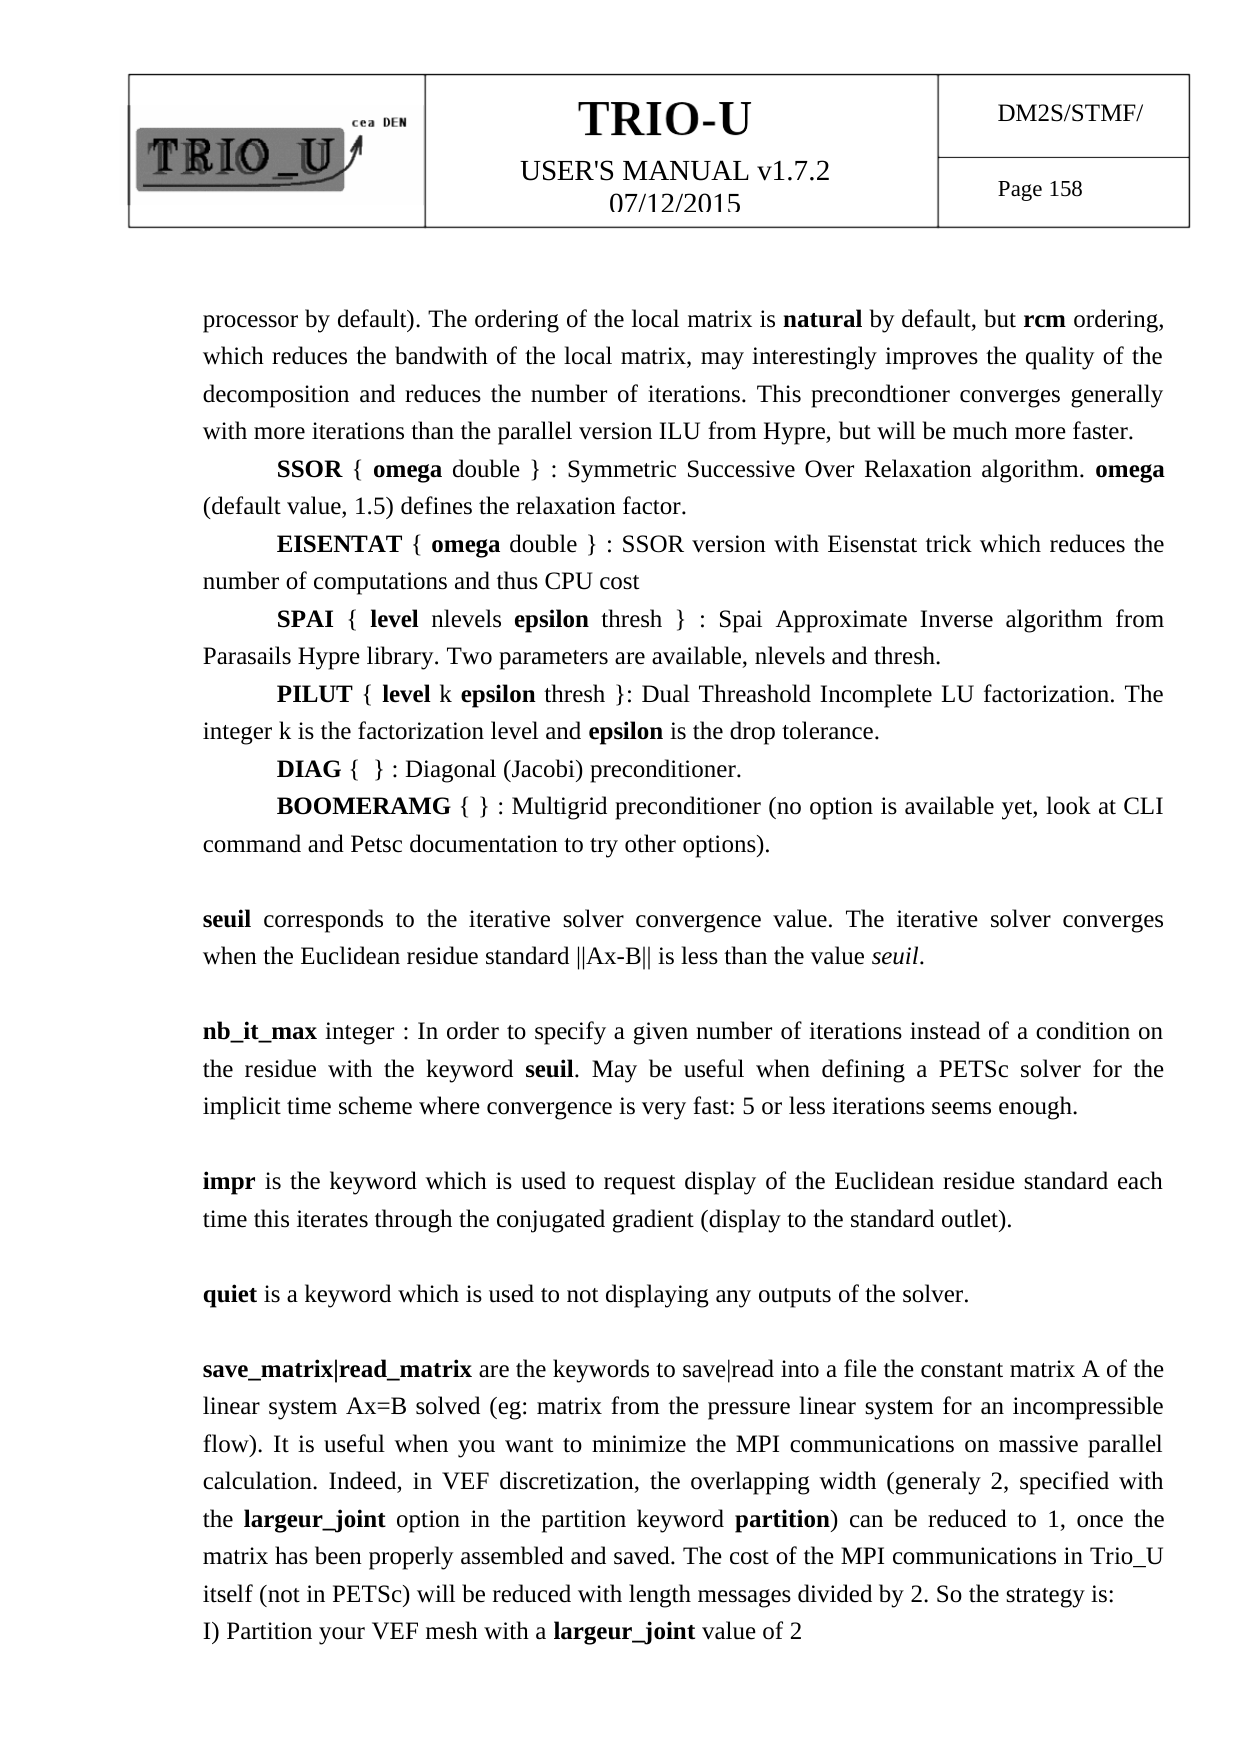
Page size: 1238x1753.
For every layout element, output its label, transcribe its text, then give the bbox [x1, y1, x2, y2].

text PILUT { level k epsilon thresh }: Dual Threashold Incomplete LU factorization. The integer k is the factorization level and epsilon is the drop tolerance. [203, 670, 1165, 745]
text I) Partition your VEF mesh with a largeur_joint value of 2 [203, 1608, 1165, 1645]
text DIAG { } : Diagonal (Jacobi) preconditioner. [203, 745, 1165, 783]
text quiet is a keyword which is used to not displaying any outputs of the solver. [203, 1270, 1165, 1308]
text save_matrix|read_matrix are the keywords to save|read into a file the constant matrix A of the linear system Ax=B solved (eg: matrix from the pressure linear system for an incompressible flow). It is useful when you want to minimize the MPI communications on massive parallel calculation. Indeed, in VEF discretization, the overlapping width (generaly 2, specified with the largeur_joint option in the partition keyword partition) can be reduced to 1, once the matrix has been properly assembled and saved. The cost of the MPI communications in Trio_U itself (not in PETSc) will be reduced with length messages divided by 2. So the strategy is: [203, 1345, 1165, 1608]
text nb_it_max integer : In order to specify a given number of iterations instead of a condition on the residue with the keyword seuil. May be useful when defining a PETSc solver for the implicit time scheme where convergence is very fast: 5 or less iterations seems enough. [203, 1008, 1165, 1120]
text seuil corresponds to the iterative solver convergence value. The iterative solver converges when the Euclidean residue standard ||Ax-B|| is less than the value seuil. [203, 895, 1165, 970]
text BOOMERAMG { } : Multigrid preconditioner (no option is available yet, look at CLI command and Petsc documentation to try other options). [203, 783, 1165, 858]
text SSOR { omega double } : Symmetric Successive Over Relaxation algorithm. omega (default value, 1.5) defines the relaxation factor. [203, 445, 1165, 520]
text EISENTAT { omega double } : SSOR version with Eisenstat trick which reduces the number of computations and thus CPU cost [203, 520, 1165, 595]
text processor by default). The ordering of the local matrix is natural by default, but rcm ordering, which reduces the bandwith of the local matrix, may interestingly improves the quality of the decomposition and reduces the number of iterations. This precondtioner converges generally with more iterations than the parallel version ILU from Hypre, but will be much more faster. [203, 295, 1165, 445]
text SPAI { level nlevels epsilon thresh } : Spai Approximate Inverse algorithm from Parasails Hypre library. Two parameters are available, nlevels and thresh. [203, 595, 1165, 670]
text impr is the keyword which is used to request display of the Euclidean residue standard each time this iterates through the conjugated gradient (display to the standard outlet). [203, 1158, 1165, 1233]
